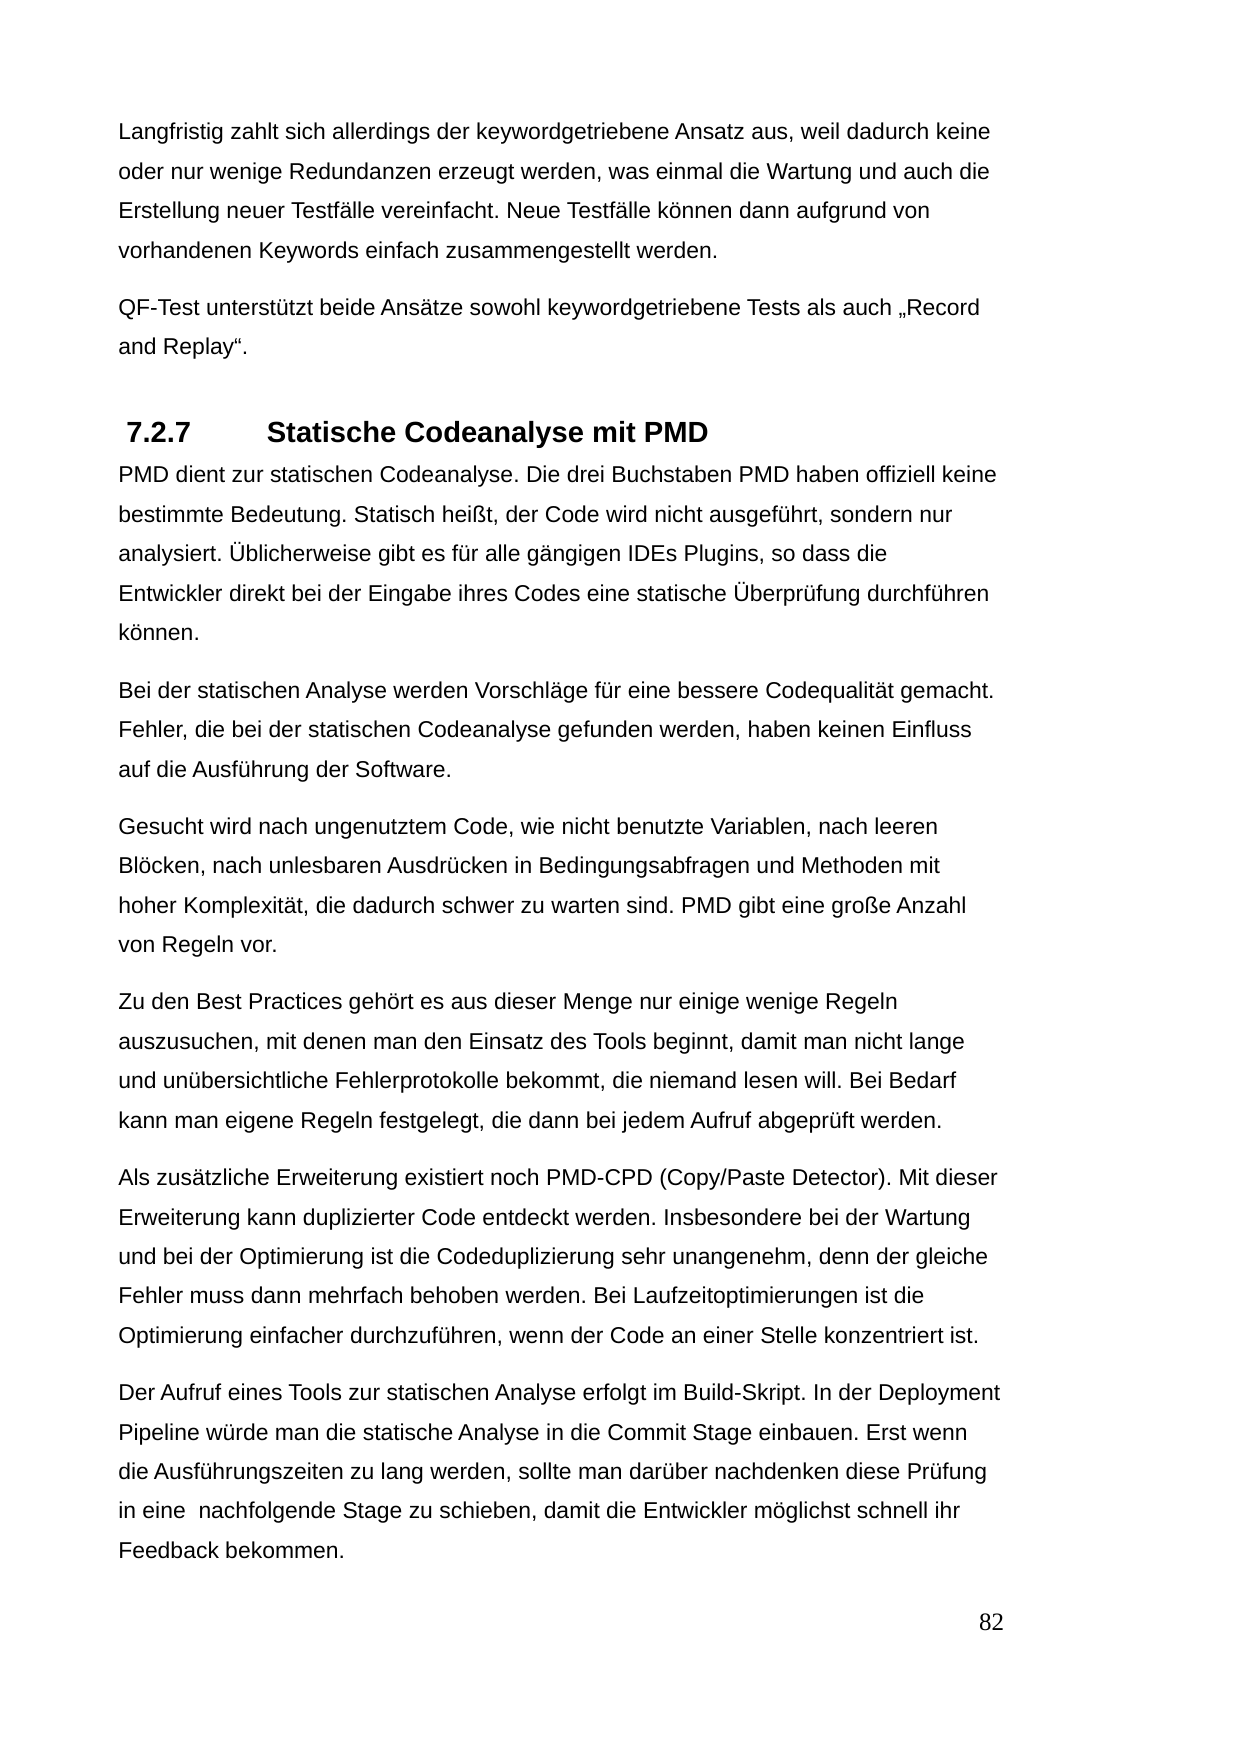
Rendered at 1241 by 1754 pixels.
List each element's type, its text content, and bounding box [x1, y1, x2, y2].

text Der Aufruf eines Tools zur statischen Analyse erfolgt im Build-Skript. In der Deployment Pipeline würde man die statische Analyse in die Commit Stage einbauen. Erst wenn die Ausführungszeiten zu lang werden, sollte man darüber nachdenken diese Prüfung in eine nachfolgende Stage zu schieben, damit die Entwickler möglichst schnell ihr Feedback bekommen. [118, 1379, 1004, 1563]
text PMD dient zur statischen Codeanalyse. Die drei Buchstaben PMD haben offiziell keine bestimmte Bedeutung. Statisch heißt, der Code wird nicht ausgeführt, sondern nur analysiert. Üblicherweise gibt es für alle gängigen IDEs Plugins, so dass die Entwickler direkt bei der Eingabe ihres Codes eine statische Überprüfung durchführen können. [118, 461, 1004, 646]
text Zu den Best Practices gehört es aus dieser Menge nur einige wenige Regeln auszusuchen, mit denen man den Einsatz des Tools beginnt, damit man nicht lange und unübersichtliche Fehlerprotokolle bekommt, die niemand lesen will. Bei Bedarf kann man eigene Regeln festgelegt, die dann bei jedem Aufruf abgeprüft werden. [118, 988, 1004, 1133]
text Bei der statischen Analyse werden Vorschläge für eine bessere Codequalität gemacht. Fehler, die bei der statischen Codeanalyse gefunden werden, haben keinen Einfluss auf die Ausführung der Software. [118, 677, 1004, 782]
subtitle Statische Codeanalyse mit PMD [118, 415, 1004, 449]
text Als zusätzliche Erweiterung existiert noch PMD-CPD (Copy/Paste Detector). Mit dieser Erweiterung kann duplizierter Code entdeckt werden. Insbesondere bei der Wartung und bei der Optimierung ist die Codeduplizierung sehr unangenehm, denn der gleiche Fehler muss dann mehrfach behoben werden. Bei Laufzeitoptimierungen ist die Optimierung einfacher durchzuführen, wenn der Code an einer Stelle konzentriert ist. [118, 1164, 1004, 1348]
text QF-Test unterstützt beide Ansätze sowohl keywordgetriebene Tests als auch „Record and Replay“. [118, 294, 1004, 359]
text Langfristig zahlt sich allerdings der keywordgetriebene Ansatz aus, weil dadurch keine oder nur wenige Redundanzen erzeugt werden, was einmal die Wartung und auch die Erstellung neuer Testfälle vereinfacht. Neue Testfälle können dann aufgrund von vorhandenen Keywords einfach zusammengestellt werden. [118, 118, 1004, 263]
text Gesucht wird nach ungenutztem Code, wie nicht benutzte Variablen, nach leeren Blöcken, nach unlesbaren Ausdrücken in Bedingungsabfragen und Methoden mit hoher Komplexität, die dadurch schwer zu warten sind. PMD gibt eine große Anzahl von Regeln vor. [118, 813, 1004, 957]
